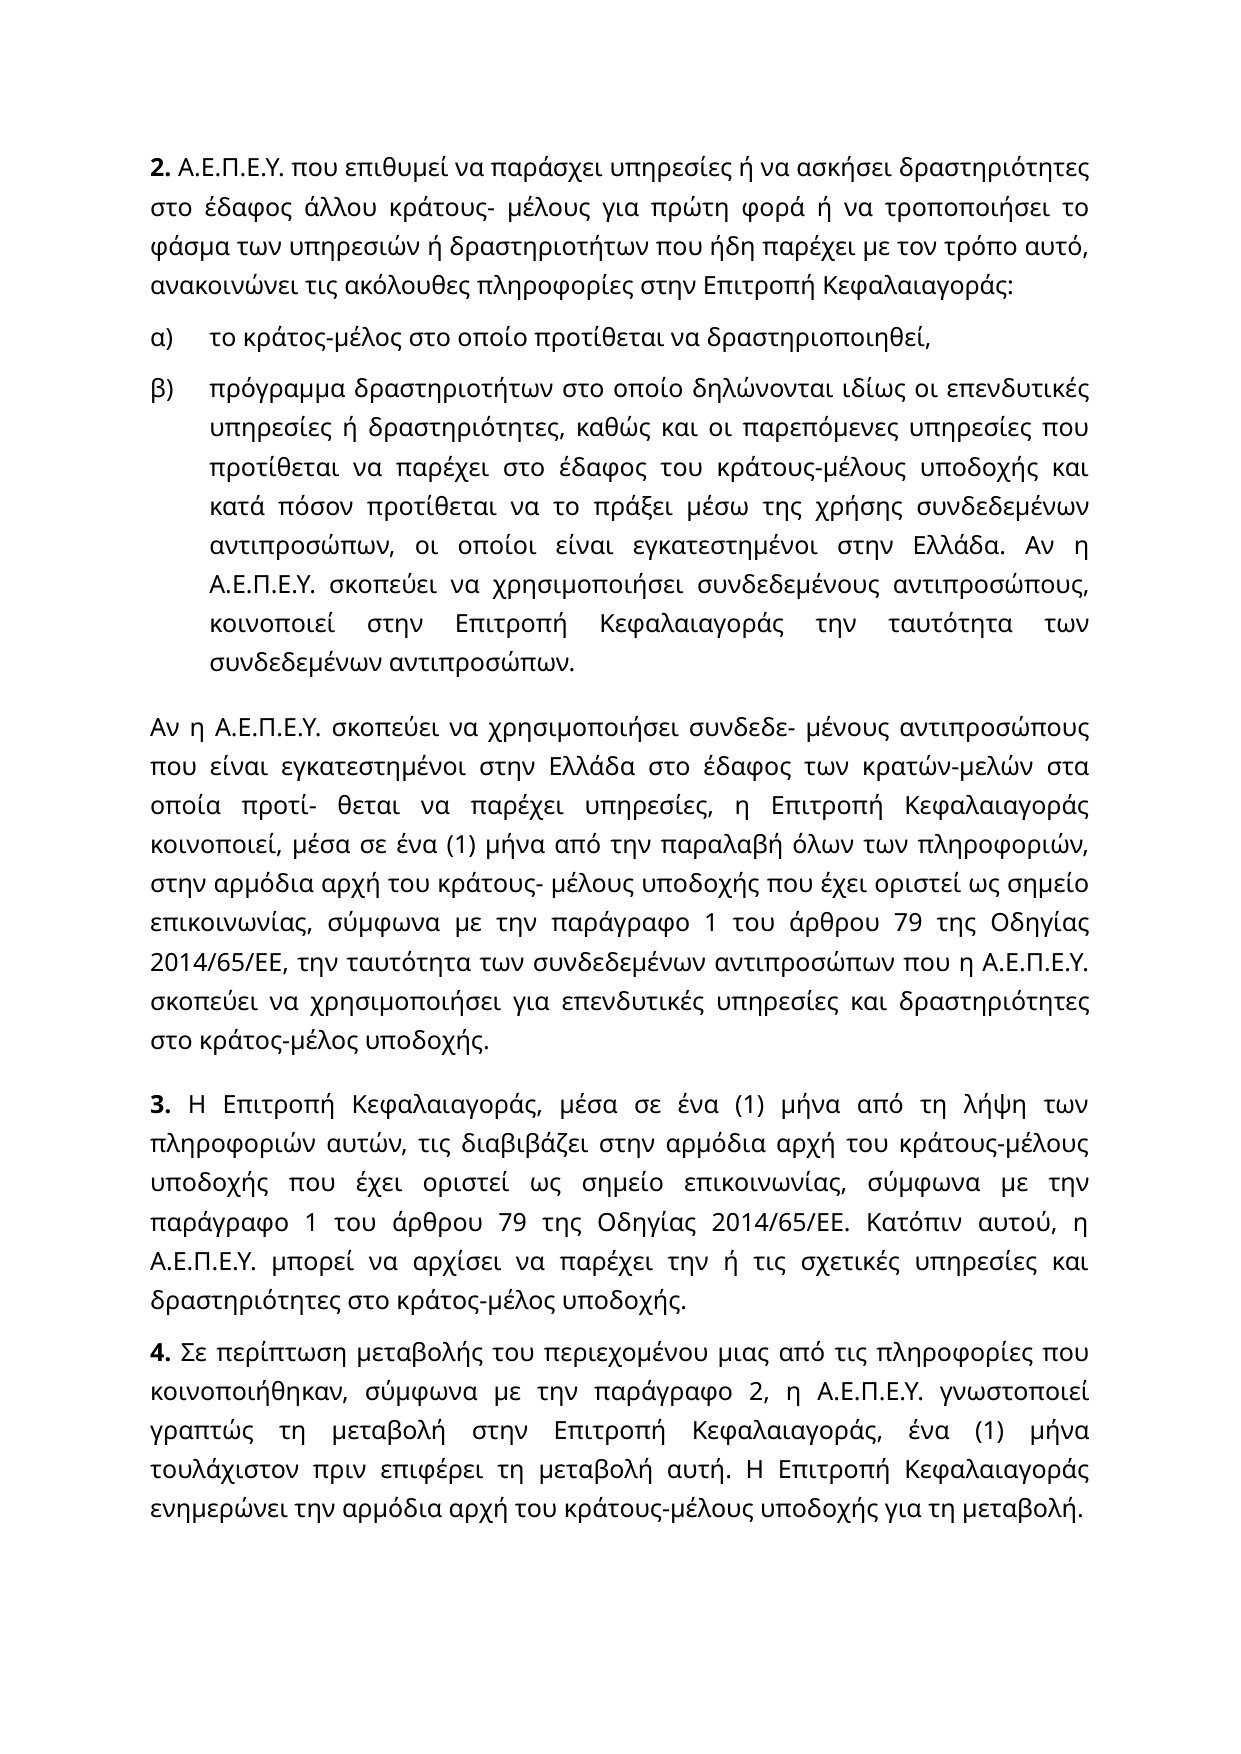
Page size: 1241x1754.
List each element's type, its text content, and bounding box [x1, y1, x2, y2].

text 3. Η Επιτροπή Κεφαλαιαγοράς, μέσα σε ένα (1) μήνα από τη λήψη των πληροφοριών αυτών, τις διαβιβάζει στην αρμόδια αρχή του κράτους-μέλους υποδοχής που έχει οριστεί ως σημείο επικοινωνίας, σύμφωνα με την παράγραφο 1 του άρθρου 79 της Οδηγίας 2014/65/ΕΕ. Κατόπιν αυτού, η Α.Ε.Π.Ε.Υ. μπορεί να αρχίσει να παρέχει την ή τις σχετικές υπηρεσίες και δραστηριότητες στο κράτος-μέλος υποδοχής. [150, 1087, 1090, 1317]
text 2. Α.Ε.Π.Ε.Υ. που επιθυμεί να παράσχει υπηρεσίες ή να ασκήσει δραστηριότητες στο έδαφος άλλου κράτους- μέλους για πρώτη φορά ή να τροποποιήσει το φάσμα των υπηρεσιών ή δραστηριοτήτων που ήδη παρέχει με τον τρόπο αυτό, ανακοινώνει τις ακόλουθες πληροφορίες στην Επιτροπή Κεφαλαιαγοράς: [150, 150, 1090, 302]
list β) πρόγραμμα δραστηριοτήτων στο οποίο δηλώνονται ιδίως οι επενδυτικές υπηρεσίες ή δραστηριότητες, καθώς και οι παρεπόμενες υπηρεσίες που προτίθεται να παρέχει στο έδαφος του κράτους-μέλους υποδοχής και κατά πόσον προτίθεται να το πράξει μέσω της χρήσης συνδεδεμένων αντιπροσώπων, οι οποίοι είναι εγκατεστημένοι στην Ελλάδα. Αν η Α.Ε.Π.Ε.Υ. σκοπεύει να χρησιμοποιήσει συνδεδεμένους αντιπροσώπους, κοινοποιεί στην Επιτροπή Κεφαλαιαγοράς την ταυτότητα των συνδεδεμένων αντιπροσώπων. [150, 371, 1090, 679]
list α) το κράτος-μέλος στο οποίο προτίθεται να δραστηριοποιηθεί, [150, 319, 1090, 353]
text Αν η Α.Ε.Π.Ε.Υ. σκοπεύει να χρησιμοποιήσει συνδεδε- μένους αντιπροσώπους που είναι εγκατεστημένοι στην Ελλάδα στο έδαφος των κρατών-μελών στα οποία προτί- θεται να παρέχει υπηρεσίες, η Επιτροπή Κεφαλαιαγοράς κοινοποιεί, μέσα σε ένα (1) μήνα από την παραλαβή όλων των πληροφοριών, στην αρμόδια αρχή του κράτους- μέλους υποδοχής που έχει οριστεί ως σημείο επικοινωνίας, σύμφωνα με την παράγραφο 1 του άρθρου 79 της Οδηγίας 2014/65/ΕΕ, την ταυτότητα των συνδεδεμένων αντιπροσώπων που η Α.Ε.Π.Ε.Υ. σκοπεύει να χρησιμοποιήσει για επενδυτικές υπηρεσίες και δραστηριότητες στο κράτος-μέλος υποδοχής. [150, 709, 1090, 1057]
text 4. Σε περίπτωση μεταβολής του περιεχομένου μιας από τις πληροφορίες που κοινοποιήθηκαν, σύμφωνα με την παράγραφο 2, η Α.Ε.Π.Ε.Υ. γνωστοποιεί γραπτώς τη μεταβολή στην Επιτροπή Κεφαλαιαγοράς, ένα (1) μήνα τουλάχιστον πριν επιφέρει τη μεταβολή αυτή. Η Επιτροπή Κεφαλαιαγοράς ενημερώνει την αρμόδια αρχή του κράτους-μέλους υποδοχής για τη μεταβολή. [150, 1334, 1090, 1525]
